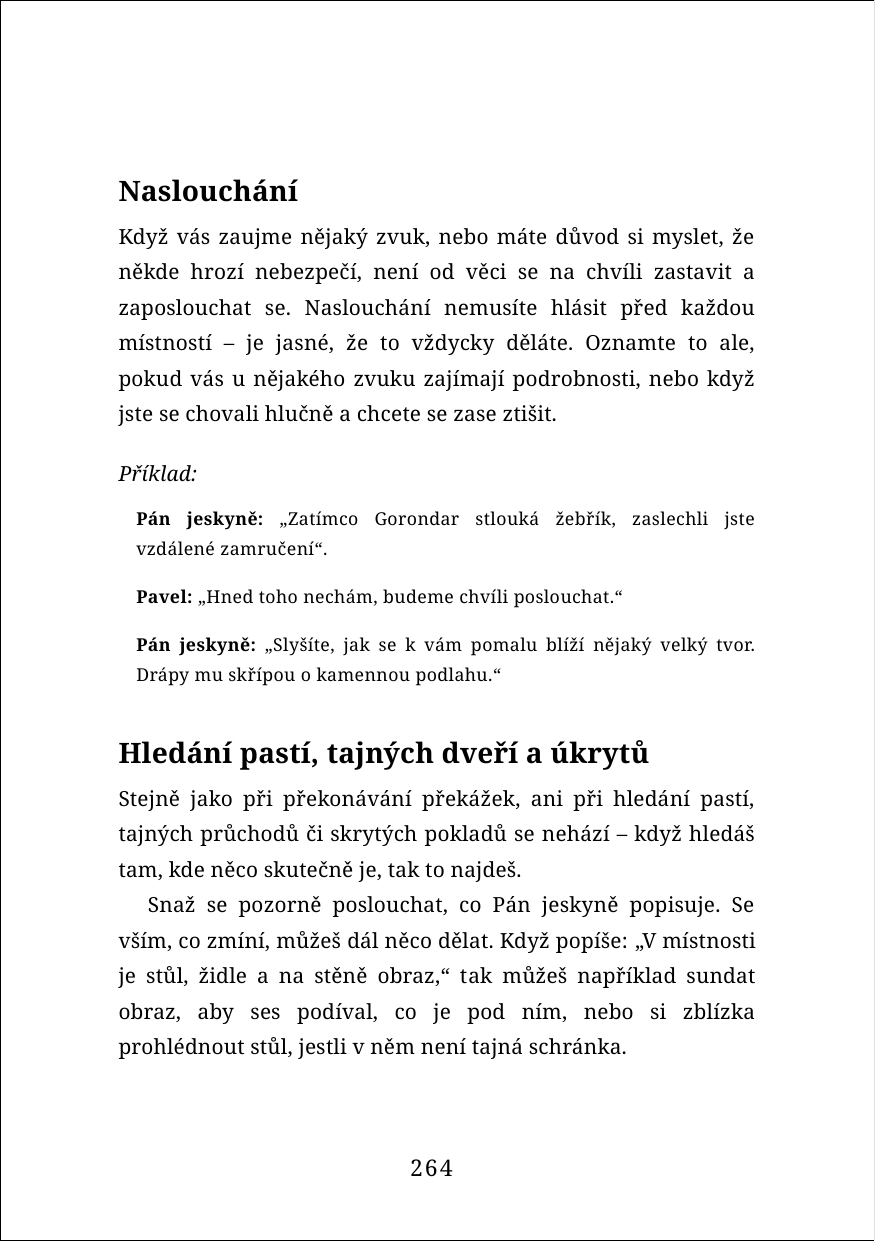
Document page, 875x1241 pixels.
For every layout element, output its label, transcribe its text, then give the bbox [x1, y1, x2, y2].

text Pán jeskyně: „Slyšíte, jak se k vám pomalu blíží nějaký velký tvor. Drápy mu skřípou o kamennou podlahu.“ [136, 632, 756, 686]
text Pavel: „Hned toho nechám, budeme chvíli poslouchat.“ [136, 584, 756, 608]
text Příklad: [118, 459, 756, 487]
text Pán jeskyně: „Zatímco Gorondar stlouká žebřík, zaslechli jste vzdálené zamručení“. [136, 506, 756, 560]
subtitle Hledání pastí, tajných dveří a úkrytů [118, 734, 756, 772]
text Když vás zaujme nějaký zvuk, nebo máte důvod si myslet, že někde hrozí nebezpečí, není od věci se na chvíli zastavit a zaposlouchat se. Naslouchání nemusíte hlásit před každou místností – je jasné, že to vždycky děláte. Oznamte to ale, pokud vás u nějakého zvuku zajímají podrobnosti, nebo když jste se chovali hlučně a chcete se zase ztišit. [118, 222, 756, 428]
subtitle Naslouchání [118, 172, 756, 210]
text Stejně jako při překonávání překážek, ani při hledání pastí, tajných průchodů či skrytých pokladů se nehází – když hledáš tam, kde něco skutečně je, tak to najdeš. Snaž se pozorně poslouchat, co Pán jeskyně popisuje. Se vším, co zmíní, můžeš dál něco dělat. Když popíše: „V místnosti je stůl, židle a na stěně obraz,“ tak můžeš například sundat obraz, aby ses podíval, co je pod ním, nebo si zblízka prohlédnout stůl, jestli v něm není tajná schránka. [118, 784, 756, 1061]
